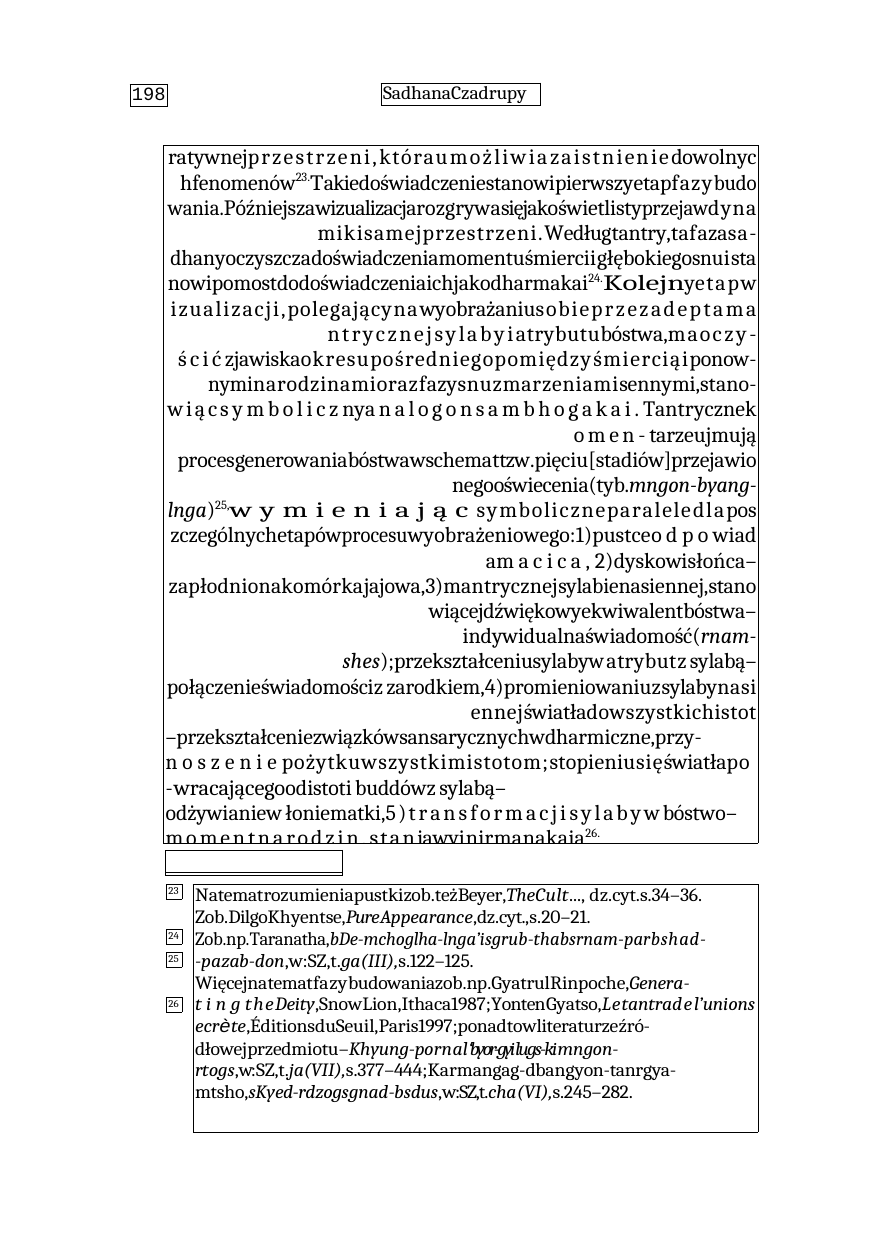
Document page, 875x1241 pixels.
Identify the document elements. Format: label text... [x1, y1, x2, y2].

text –przekształceniezwiązkówsansarycznychwdharmiczne,przy-noszeniepożytkuwszystkimistotom;stopieniusięświatłapo-wracającegoodistotibuddówzsylabą–odżywianiewłoniematki,5)transformacjisylabywbóstwo–momentnarodzin,stanjawyinirmanakaja26. [165, 725, 756, 842]
text -pazab-don,w:SZ,t.ga(III),s.122–125. [195, 950, 758, 972]
text Natematrozumieniapustkizob.teżBeyer,TheCult..., dz.cyt.s.34–36. [195, 885, 756, 906]
text 24 [168, 930, 182, 942]
text 198 [132, 85, 167, 106]
text 23 [168, 885, 182, 897]
text SadhanaCzadrupy [383, 84, 540, 104]
text 25 [168, 953, 182, 965]
text Więcejnatematfazybudowaniazob.np.GyatrulRinpoche,Genera-tingtheDeity,SnowLion,Ithaca1987;YontenGyatso,Letantradel’unionsecrète,ÉditionsduSeuil,Paris1997;ponadtowliteraturzeźró-dłowejprzedmiotu–Khyung-pornal‘byor-gyilugs-kimngon-rtogs,w:SZ,t.ja(VII),s.377–444;Karmangag-dbangyon-tanrgya-mtsho,sKyed-rdzogsgnad-bsdus,w:SZ,t.cha(VI),s.245–282. [195, 972, 756, 1103]
text ratywnejprzestrzeni,któraumożliwiazaistnieniedowolnychfenomenów23.Takiedoświadczeniestanowipierwszyetapfazybudowania.Późniejszawizualizacjarozgrywasięjakoświetlistyprzejawdynamikisamejprzestrzeni.Wedługtantry,tafazasa-dhanyoczyszczadoświadczeniamomentuśmierciigłębokiegosnuistanowipomostdodoświadczeniaichjakodharmakai24.Kolejnyetapwizualizacji,polegającynawyobrażaniusobieprzezadeptamantrycznejsylabyiatrybutubóstwa,maoczy-ścićzjawiskaokresupośredniegopomiędzyśmierciąiponow-nyminarodzinamiorazfazysnuzmarzeniamisennymi,stano-wiącsymbolicznyanalogonsambhogakai.Tantrycznekomen-tarzeujmują procesgenerowaniabóstwawschemattzw.pięciu[stadiów]przejawionegooświecenia(tyb.mngon-byang-lnga)25,wymieniającsymboliczneparaleledlaposzczególnychetapówprocesuwyobrażeniowego:1)pustceodpowiadamacica,2)dyskowisłońca–zapłodnionakomórkajajowa,3)mantrycznejsylabienasiennej,stanowiącejdźwiękowyekwiwalentbóstwa–indywidualnaświadomość(rnam-shes);przekształceniusylabywatrybutzsylabą–połączenieświadomościzzarodkiem,4)promieniowaniuzsylabynasiennejświatładowszystkichistot [165, 146, 756, 725]
text Zob.np.Taranatha,bDe-mchoglha-lnga’isgrub-thabsrnam-parbshad- [195, 928, 758, 950]
text 26 [168, 998, 182, 1010]
text Zob.DilgoKhyentse,PureAppearance,dz.cyt.,s.20–21. [195, 906, 758, 928]
